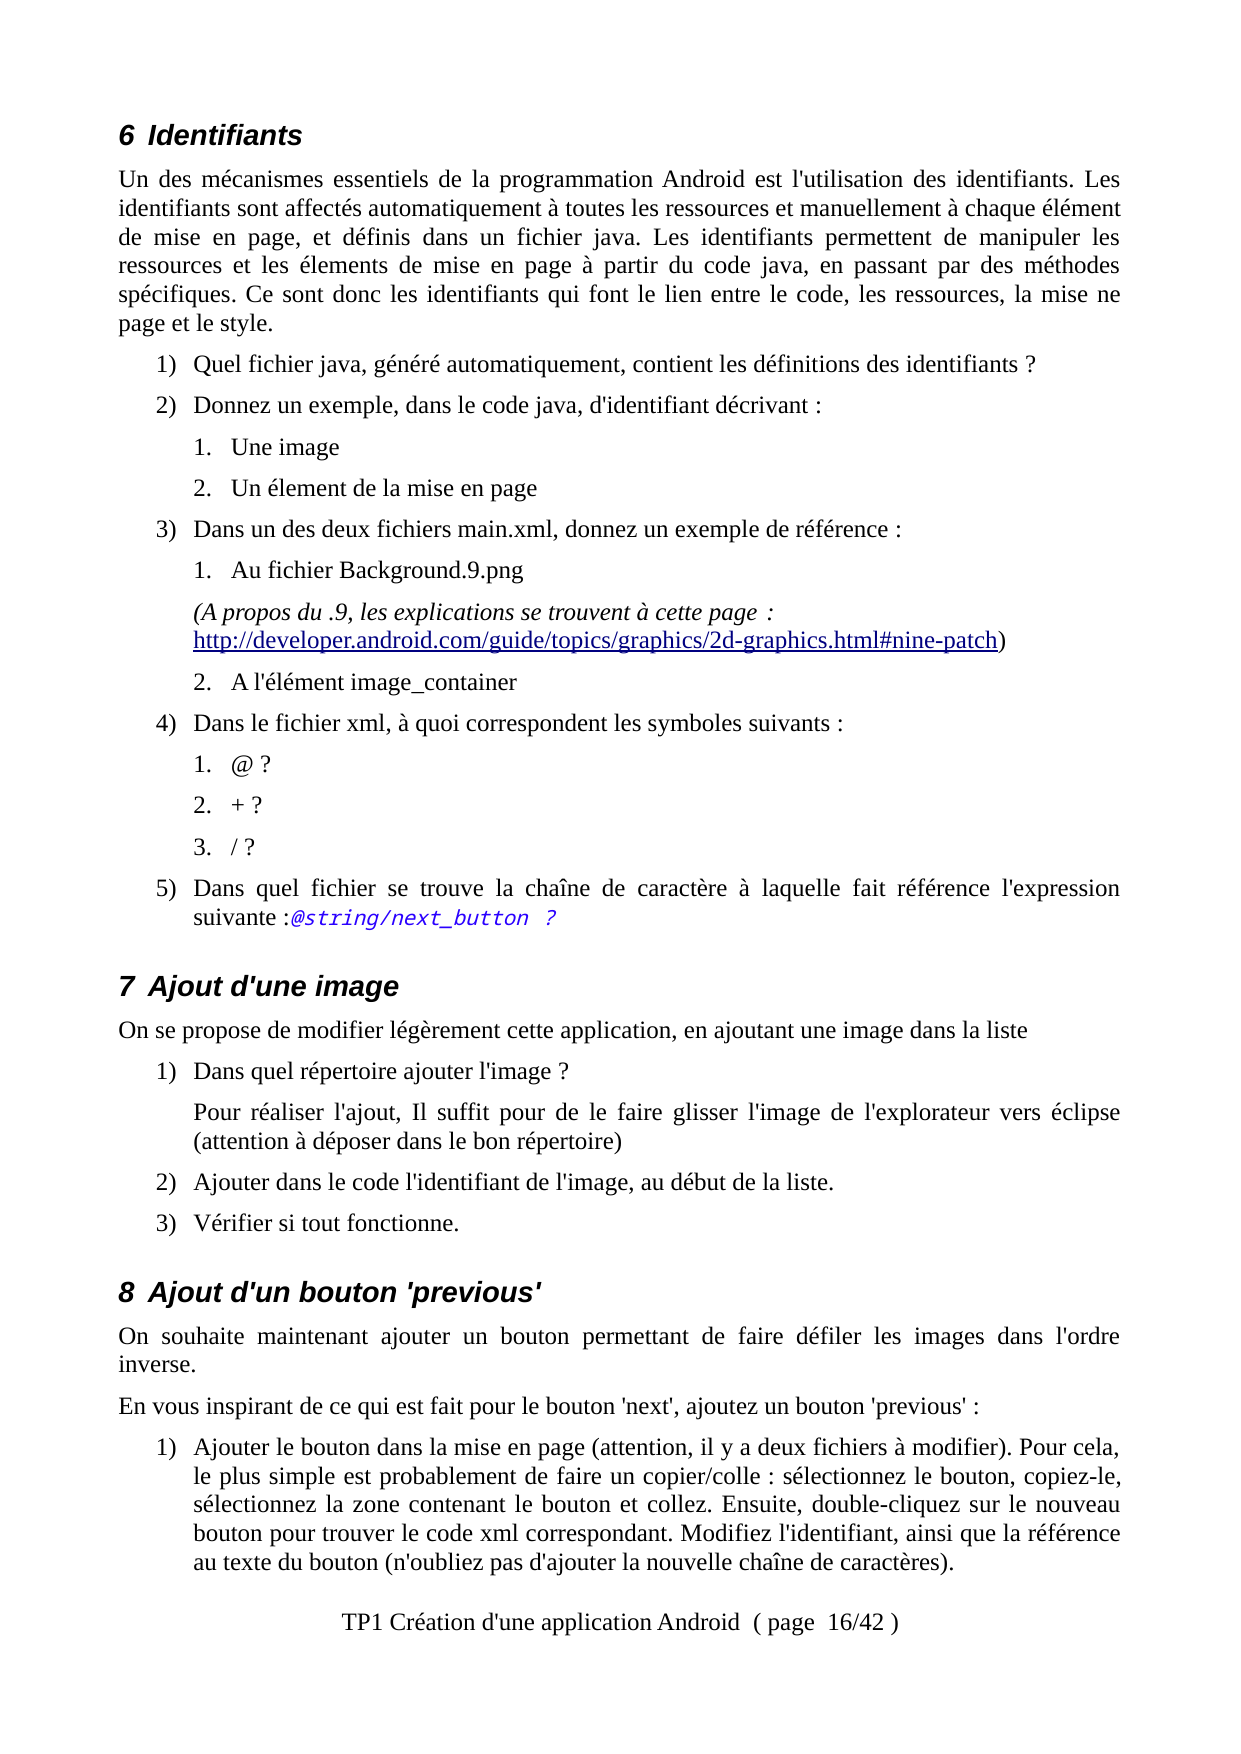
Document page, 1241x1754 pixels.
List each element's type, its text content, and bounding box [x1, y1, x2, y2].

list Ajouter dans le code l'identifiant de l'image, au début de la liste. [156, 1167, 1122, 1196]
list / ? [193, 832, 1122, 860]
subtitle Identifiants [118, 118, 1122, 152]
list + ? [193, 790, 1122, 819]
list Un élement de la mise en page [193, 473, 1122, 502]
list (A propos du .9, les explications se trouvent à cette page : http://developer.android.com/guide/topics/graphics/2d-graphics.html#nine-patch) [156, 597, 1122, 654]
list Une image [193, 432, 1122, 460]
text En vous inspirant de ce qui est fait pour le bouton 'next', ajoutez un bouton 'previous' : [118, 1391, 1122, 1419]
list Dans quel répertoire ajouter l'image ? [156, 1056, 1122, 1085]
list Vérifier si tout fonctionne. [156, 1208, 1122, 1237]
list Donnez un exemple, dans le code java, d'identifiant décrivant : [156, 390, 1122, 419]
list Au fichier Background.9.png [193, 555, 1122, 584]
list Quel fichier java, généré automatiquement, contient les définitions des identifiants ? [156, 349, 1122, 378]
list @ ? [193, 749, 1122, 778]
list A l'élément image_container [193, 667, 1122, 695]
text On souhaite maintenant ajouter un bouton permettant de faire défiler les images dans l'ordre inverse. [118, 1321, 1122, 1378]
list Pour réaliser l'ajout, Il suffit pour de le faire glisser l'image de l'explorateur vers éclipse (attention à déposer dans le bon répertoire) [156, 1097, 1122, 1155]
list Dans un des deux fichiers main.xml, donnez un exemple de référence : [156, 514, 1122, 543]
subtitle Ajout d'une image [118, 969, 1122, 1002]
list Dans le fichier xml, à quoi correspondent les symboles suivants : [156, 708, 1122, 737]
list Ajouter le bouton dans la mise en page (attention, il y a deux fichiers à modifier). Pour cela, le plus simple est probablement de faire un copier/colle : sélectionnez le bouton, copiez-le, sélectionnez la zone contenant le bouton et collez. Ensuite, double-cliquez sur le nouveau bouton pour trouver le code xml correspondant. Modifiez l'identifiant, ainsi que la référence au texte du bouton (n'oubliez pas d'ajouter la nouvelle chaîne de caractères). [156, 1432, 1122, 1576]
subtitle Ajout d'un bouton 'previous' [118, 1275, 1122, 1308]
text Un des mécanismes essentiels de la programmation Android est l'utilisation des identifiants. Les identifiants sont affectés automatiquement à toutes les ressources et manuellement à chaque élément de mise en page, et définis dans un fichier java. Les identifiants permettent de manipuler les ressources et les élements de mise en page à partir du code java, en passant par des méthodes spécifiques. Ce sont donc les identifiants qui font le lien entre le code, les ressources, la mise ne page et le style. [118, 164, 1122, 337]
text On se propose de modifier légèrement cette application, en ajoutant une image dans la liste [118, 1015, 1122, 1043]
list Dans quel fichier se trouve la chaîne de caractère à laquelle fait référence l'expression suivante :@string/next_button ? [156, 873, 1122, 931]
